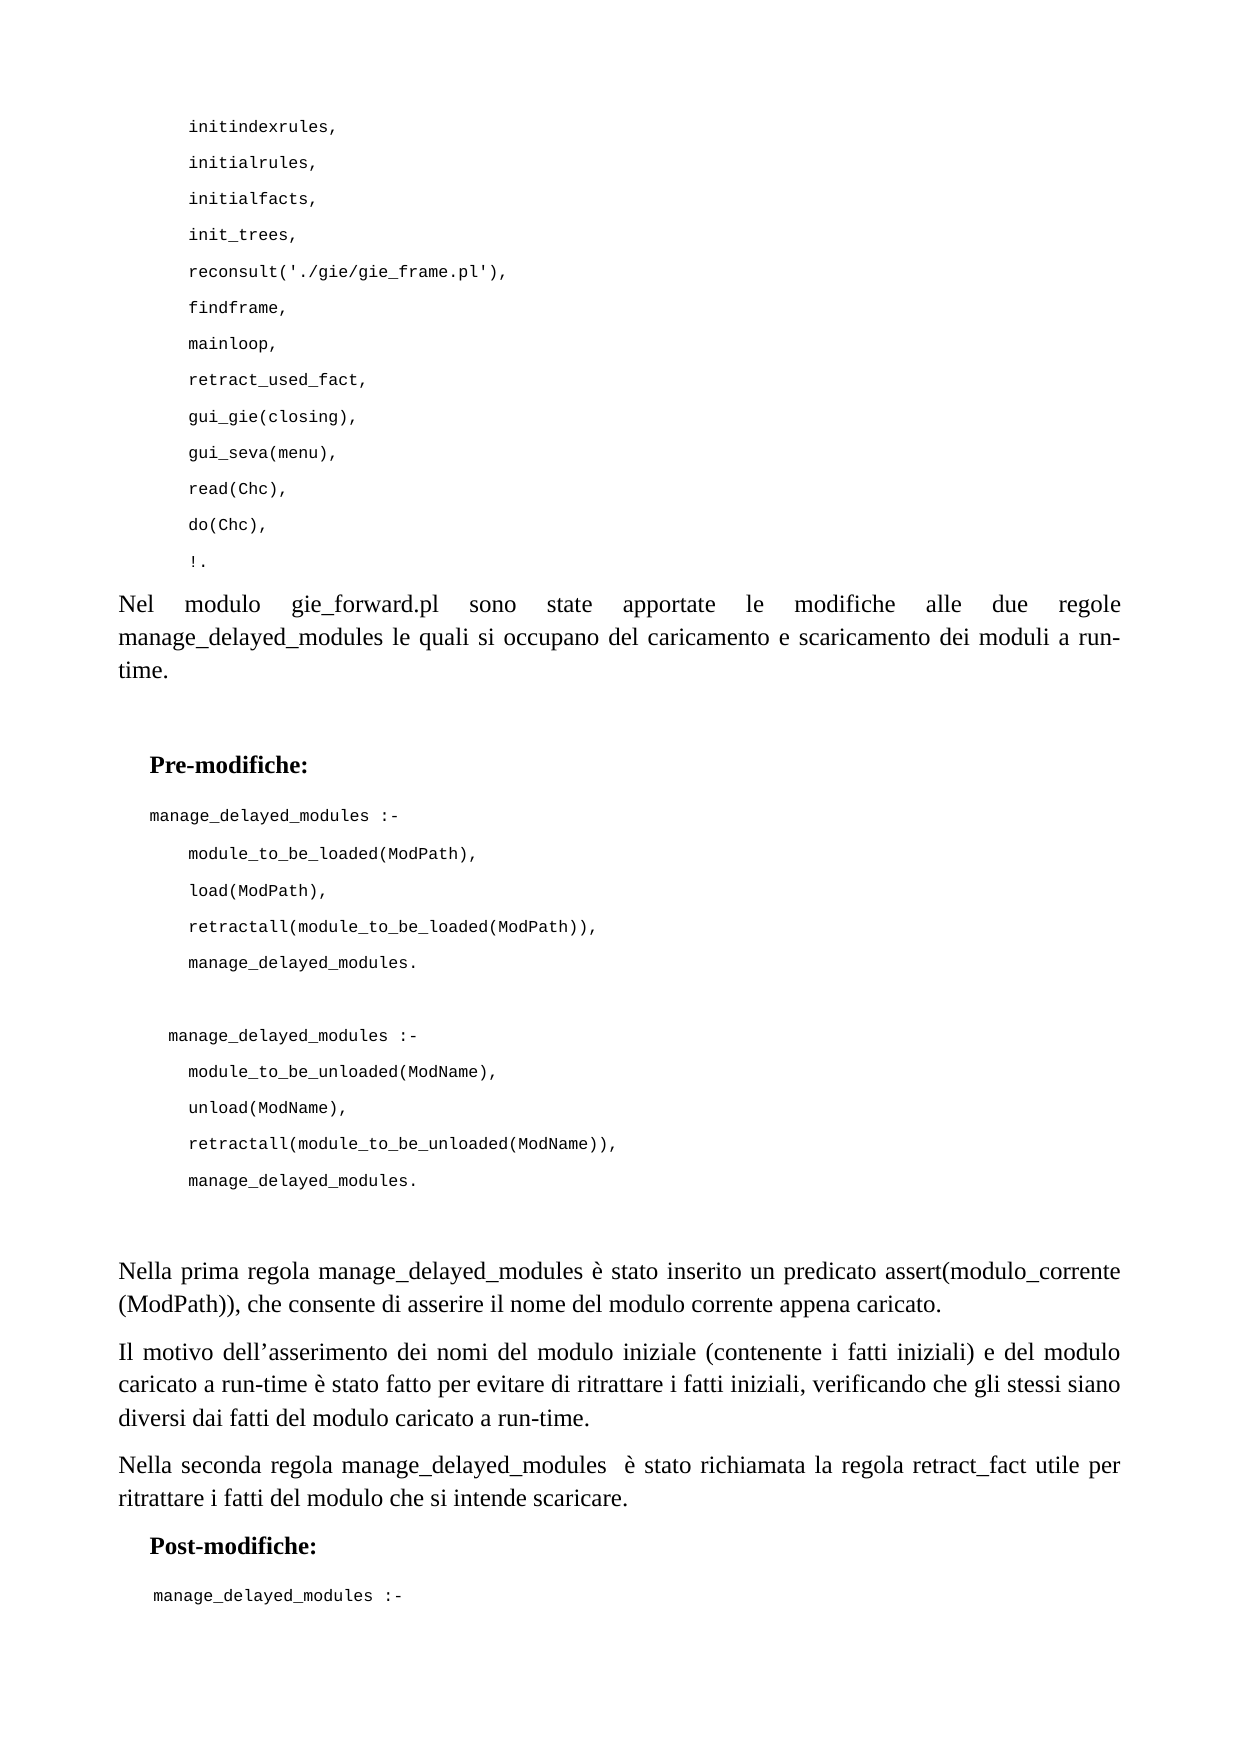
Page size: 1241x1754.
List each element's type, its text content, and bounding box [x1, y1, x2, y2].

text unload(ModName), [118, 1099, 1122, 1118]
text init_trees, [118, 227, 1122, 246]
text Nella seconda regola manage_delayed_modules è stato richiamata la regola retract_fact utile per ritrattare i fatti del modulo che si intende scaricare. [118, 1450, 1122, 1512]
text read(Chc), [118, 481, 1122, 499]
text retractall(module_to_be_unloaded(ModName)), [118, 1136, 1122, 1155]
text manage_delayed_modules :- [118, 1027, 1122, 1046]
text gui_seva(menu), [118, 444, 1122, 463]
text Nel modulo gie_forward.pl sono state apportate le modifiche alle due regole manage_delayed_modules le quali si occupano del caricamento e scaricamento dei moduli a run-time. [118, 589, 1122, 684]
text module_to_be_unloaded(ModName), [118, 1063, 1122, 1082]
text module_to_be_loaded(ModPath), [118, 846, 1122, 865]
text manage_delayed_modules :- [118, 1578, 1122, 1607]
text Post-modifiche: [118, 1531, 1122, 1559]
text gui_gie(closing), [118, 408, 1122, 427]
text !. [118, 553, 1122, 572]
text manage_delayed_modules :- [118, 798, 1122, 827]
text initialfacts, [118, 191, 1122, 209]
text reconsult('./gie/gie_frame.pl'), [118, 263, 1122, 282]
text initindexrules, [118, 118, 1122, 137]
text initialrules, [118, 154, 1122, 173]
text load(ModPath), [118, 882, 1122, 901]
text do(Chc), [118, 517, 1122, 536]
text manage_delayed_modules. [118, 1172, 1122, 1191]
text retract_used_fact, [118, 372, 1122, 391]
text manage_delayed_modules. [118, 954, 1122, 973]
text retractall(module_to_be_loaded(ModPath)), [118, 918, 1122, 937]
text findframe, [118, 299, 1122, 318]
text Nella prima regola manage_delayed_modules è stato inserito un predicato assert(modulo_corrente (ModPath)), che consente di asserire il nome del modulo corrente appena caricato. [118, 1256, 1122, 1318]
text Il motivo dell’asserimento dei nomi del modulo iniziale (contenente i fatti iniziali) e del modulo caricato a run-time è stato fatto per evitare di ritrattare i fatti iniziali, verificando che gli stessi siano diversi dai fatti del modulo caricato a run-time. [118, 1337, 1122, 1431]
text mainloop, [118, 336, 1122, 354]
text Pre-modifiche: [118, 751, 1122, 779]
